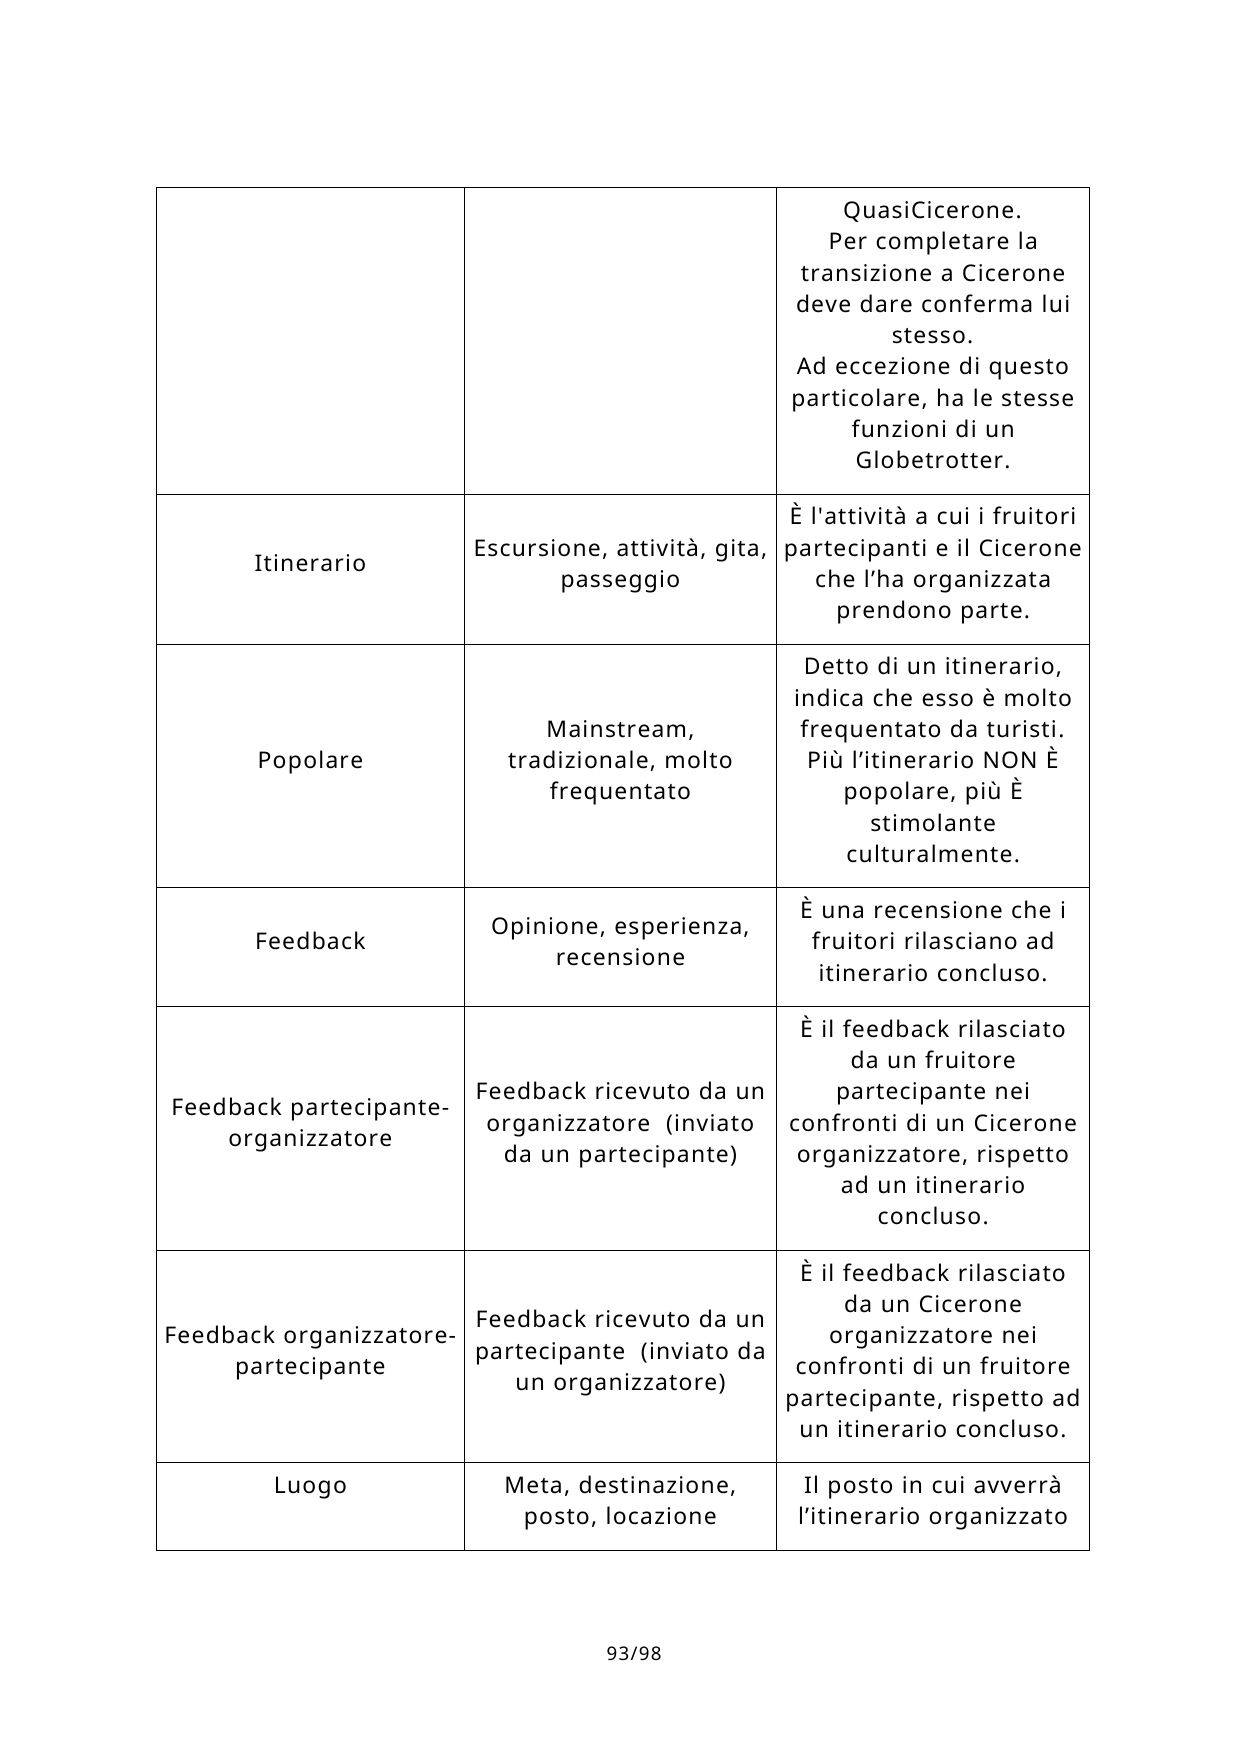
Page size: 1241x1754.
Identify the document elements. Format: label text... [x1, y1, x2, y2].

table_cell Popolare [157, 645, 464, 887]
table_cell È l'attività a cui i fruitori partecipanti e il Cicerone che l’ha organizzata prendono parte. [777, 495, 1089, 643]
table_cell Opinione, esperienza, recensione [465, 888, 776, 1006]
table_cell [465, 188, 776, 493]
table_cell Feedback organizzatore-partecipante [157, 1251, 464, 1462]
table_cell Itinerario [157, 495, 464, 643]
table_cell [157, 188, 464, 493]
table_cell QuasiCicerone. Per completare la transizione a Cicerone deve dare conferma lui stesso. Ad eccezione di questo particolare, ha le stesse funzioni di un Globetrotter. [777, 188, 1089, 493]
table_cell Feedback ricevuto da un partecipante (inviato da un organizzatore) [465, 1251, 776, 1462]
table_cell Escursione, attività, gita, passeggio [465, 495, 776, 643]
table_cell È una recensione che i fruitori rilasciano ad itinerario concluso. [777, 888, 1089, 1006]
table_cell Detto di un itinerario, indica che esso è molto frequentato da turisti. Più l’itinerario NON È popolare, più È stimolante culturalmente. [777, 645, 1089, 887]
table_cell Il posto in cui avverrà l’itinerario organizzato [777, 1463, 1089, 1550]
table_cell È il feedback rilasciato da un Cicerone organizzatore nei confronti di un fruitore partecipante, rispetto ad un itinerario concluso. [777, 1251, 1089, 1462]
table_cell Feedback [157, 888, 464, 1006]
table_cell Feedback partecipante-organizzatore [157, 1007, 464, 1250]
table_cell Luogo [157, 1463, 464, 1550]
table_cell È il feedback rilasciato da un fruitore partecipante nei confronti di un Cicerone organizzatore, rispetto ad un itinerario concluso. [777, 1007, 1089, 1250]
table_cell Meta, destinazione, posto, locazione [465, 1463, 776, 1550]
table_cell Mainstream, tradizionale, molto frequentato [465, 645, 776, 887]
table_cell Feedback ricevuto da un organizzatore (inviato da un partecipante) [465, 1007, 776, 1250]
